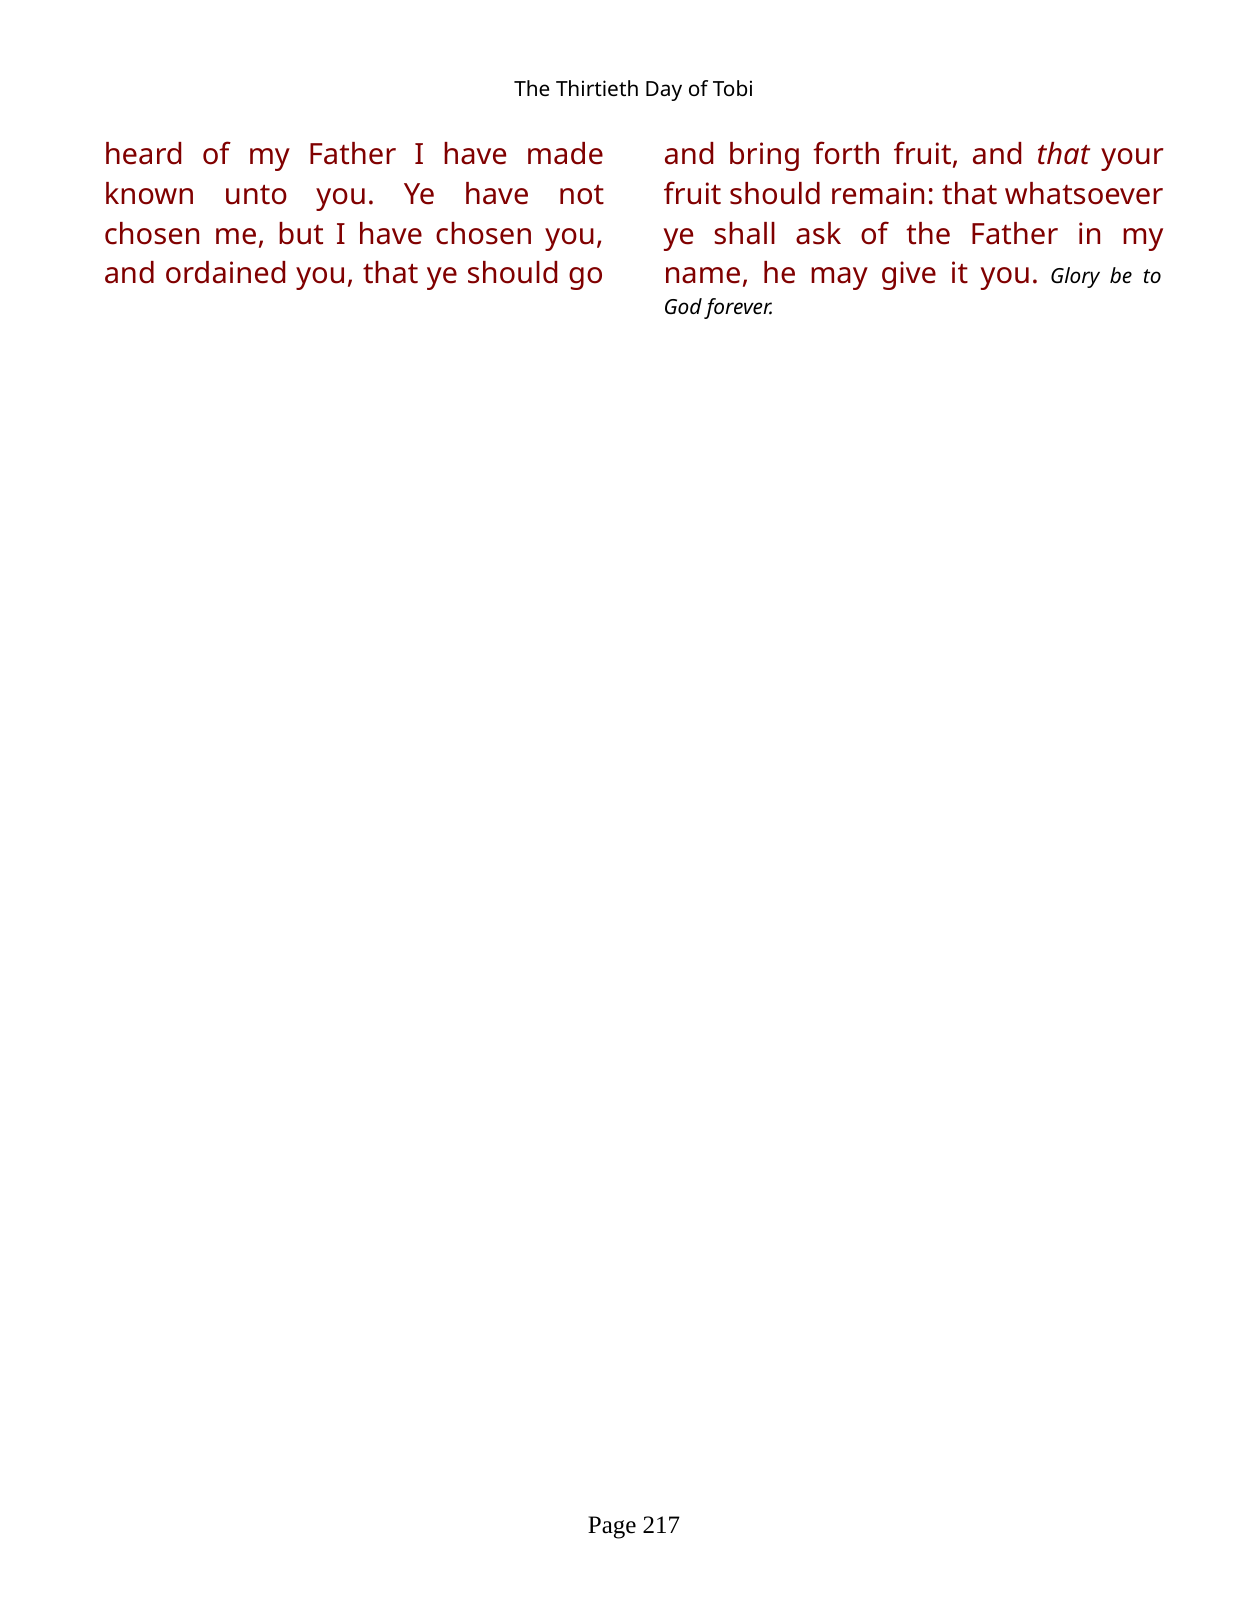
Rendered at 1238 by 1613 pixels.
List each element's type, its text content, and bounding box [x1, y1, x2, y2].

text The Thirtieth Day of Tobi [102, 74, 1165, 102]
text heard of my Father I have made known unto you. Ye have not chosen me, but I have chosen you, and ordained you, that ye should go [103, 133, 604, 292]
text and bring forth fruit, and that your fruit should remain: that whatsoever ye shall ask of the Father in my name, he may give it you. Glory be to God forever. [663, 133, 1164, 321]
